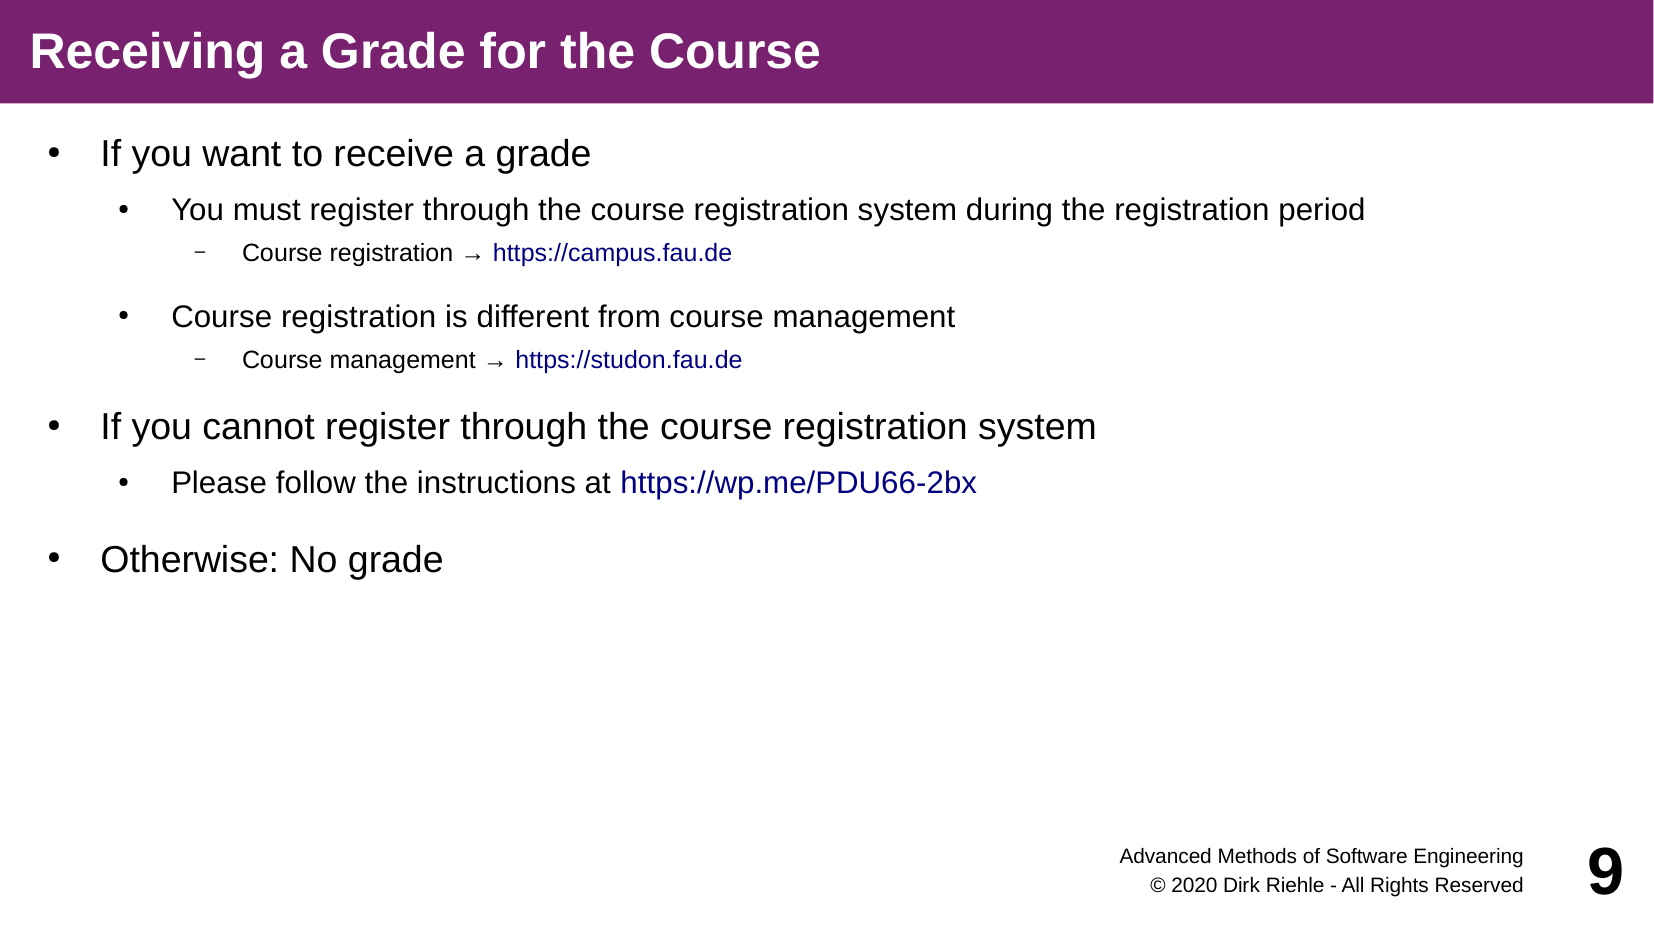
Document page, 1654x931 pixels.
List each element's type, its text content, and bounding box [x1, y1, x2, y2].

title Receiving a Grade for the Course [0, 0, 1654, 104]
list If you want to receive a grade You must register through the course registration system during the registration period Course registration → https://campus.fau.de Course registration is different from course management Course management → https://studon.fau.de If you cannot register through the course registration system Please follow the instructions at https://wp.me/PDU66-2bx Otherwise: No grade [29, 132, 1625, 813]
